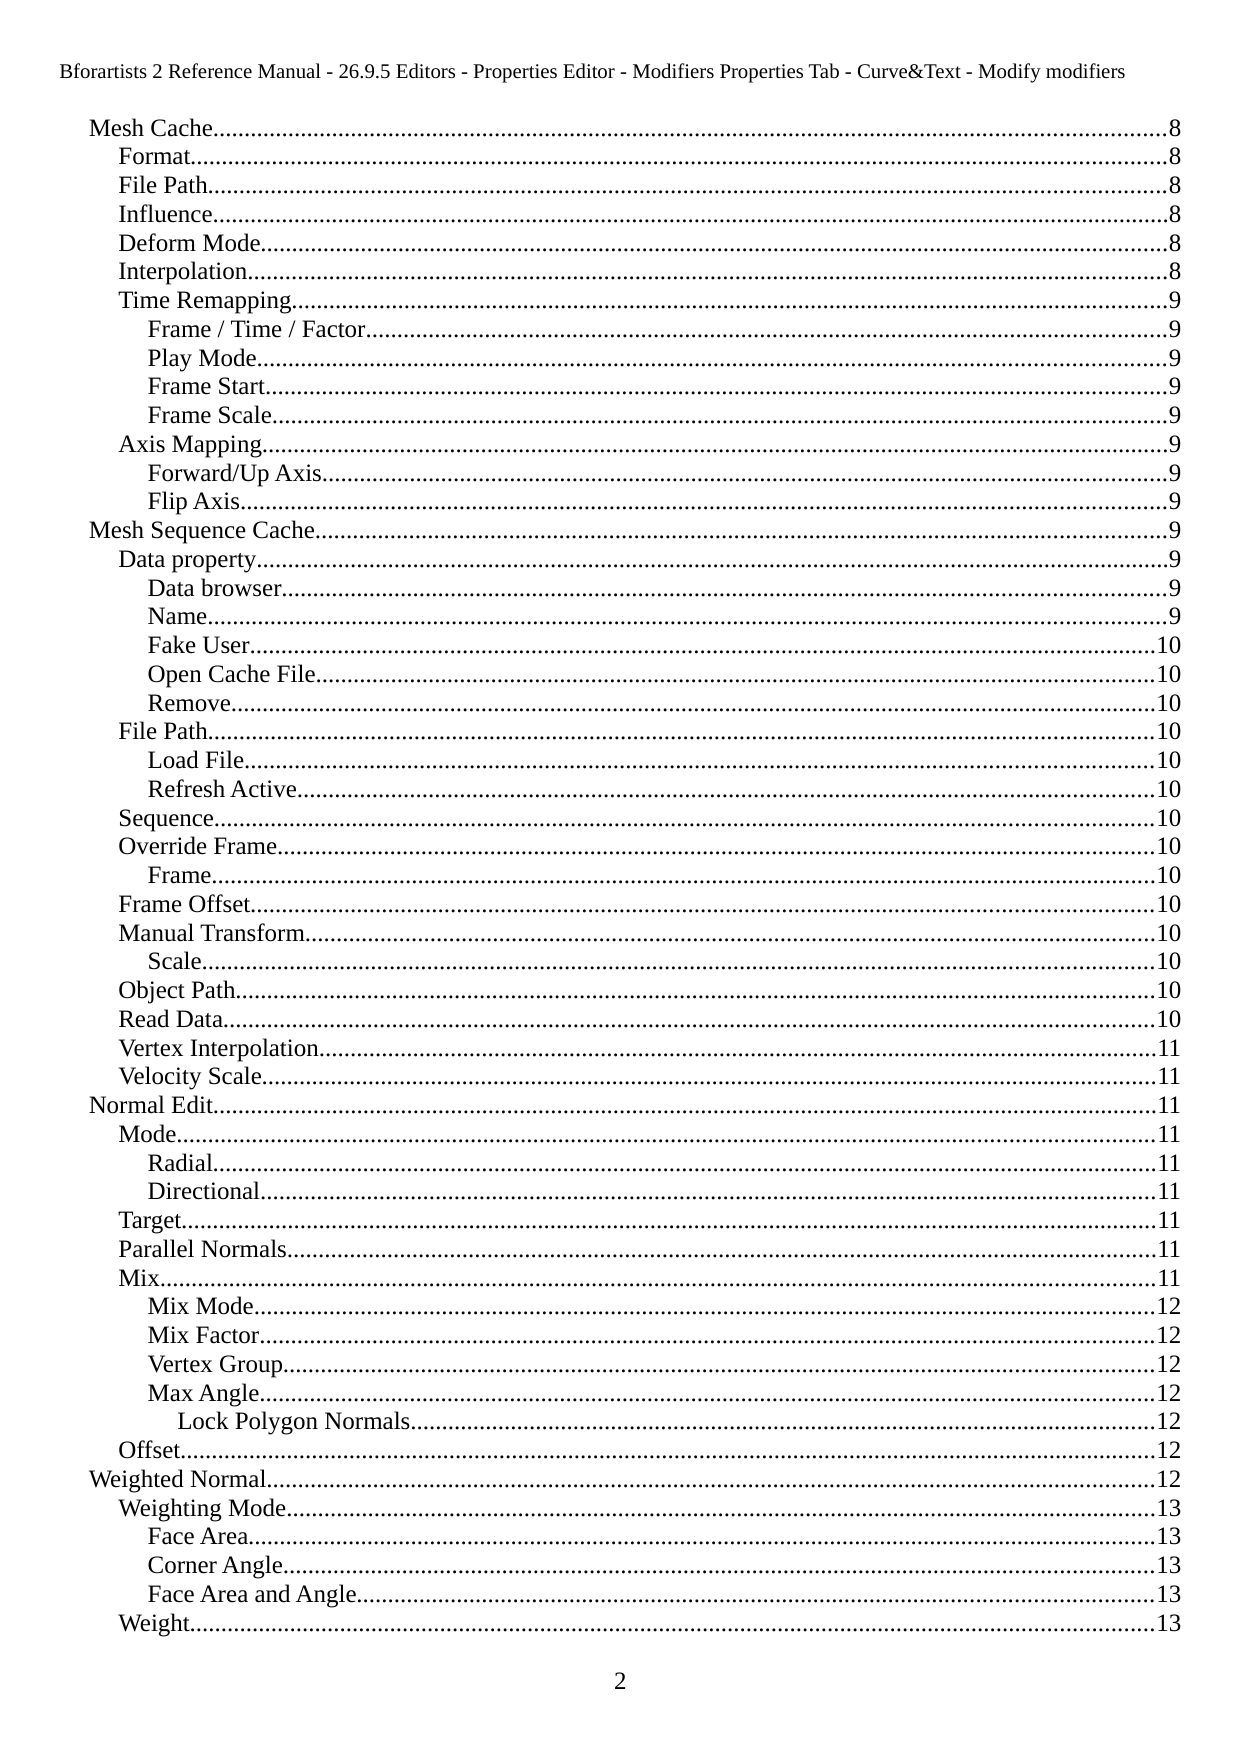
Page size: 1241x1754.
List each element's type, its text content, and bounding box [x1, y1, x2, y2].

text Load File 10 [147, 745, 1181, 774]
text Fake User 10 [147, 630, 1181, 659]
text Mix Factor 12 [147, 1320, 1181, 1349]
text Format 8 [118, 141, 1181, 170]
text Manual Transform 10 [118, 918, 1181, 946]
text Frame Scale 9 [147, 400, 1181, 429]
text Target 11 [118, 1205, 1181, 1234]
text Frame Offset 10 [118, 889, 1181, 918]
text Play Mode 9 [147, 343, 1181, 371]
text Mode 11 [118, 1119, 1181, 1148]
text Name 9 [147, 601, 1181, 630]
text Mix Mode 12 [147, 1291, 1181, 1320]
text Face Area 13 [147, 1521, 1181, 1550]
text Radial 11 [147, 1148, 1181, 1176]
text Influence 8 [118, 199, 1181, 228]
text Mesh Sequence Cache 9 [88, 515, 1181, 544]
text Max Angle 12 [147, 1378, 1181, 1406]
text Corner Angle 13 [147, 1550, 1181, 1579]
text Interpolation 8 [118, 256, 1181, 285]
text Frame / Time / Factor 9 [147, 314, 1181, 343]
text Data browser 9 [147, 573, 1181, 601]
text File Path 8 [118, 170, 1181, 199]
text Object Path 10 [118, 975, 1181, 1004]
text Axis Mapping 9 [118, 429, 1181, 458]
text Directional 11 [147, 1176, 1181, 1205]
text Deform Mode 8 [118, 228, 1181, 256]
text Data property 9 [118, 544, 1181, 573]
text Weight 13 [118, 1608, 1181, 1636]
text Mesh Cache 8 [88, 113, 1181, 141]
text Flip Axis 9 [147, 486, 1181, 515]
text Velocity Scale 11 [118, 1061, 1181, 1090]
text Refresh Active 10 [147, 774, 1181, 803]
text Open Cache File 10 [147, 659, 1181, 688]
text Weighting Mode 13 [118, 1493, 1181, 1521]
text Offset 12 [118, 1435, 1181, 1464]
text Remove 10 [147, 688, 1181, 716]
text Lock Polygon Normals 12 [177, 1406, 1181, 1435]
text Sequence 10 [118, 803, 1181, 831]
text Parallel Normals 11 [118, 1234, 1181, 1263]
text Vertex Group 12 [147, 1349, 1181, 1378]
text Frame Start 9 [147, 371, 1181, 400]
text Override Frame 10 [118, 831, 1181, 860]
text Mix 11 [118, 1263, 1181, 1291]
text Scale 10 [147, 946, 1181, 975]
text Forward/Up Axis 9 [147, 458, 1181, 486]
text Frame 10 [147, 860, 1181, 889]
text Vertex Interpolation 11 [118, 1033, 1181, 1061]
text Read Data 10 [118, 1004, 1181, 1033]
text Time Remapping 9 [118, 285, 1181, 314]
text Face Area and Angle 13 [147, 1579, 1181, 1608]
text File Path 10 [118, 716, 1181, 745]
text Weighted Normal 12 [88, 1464, 1181, 1493]
text Normal Edit 11 [88, 1090, 1181, 1119]
